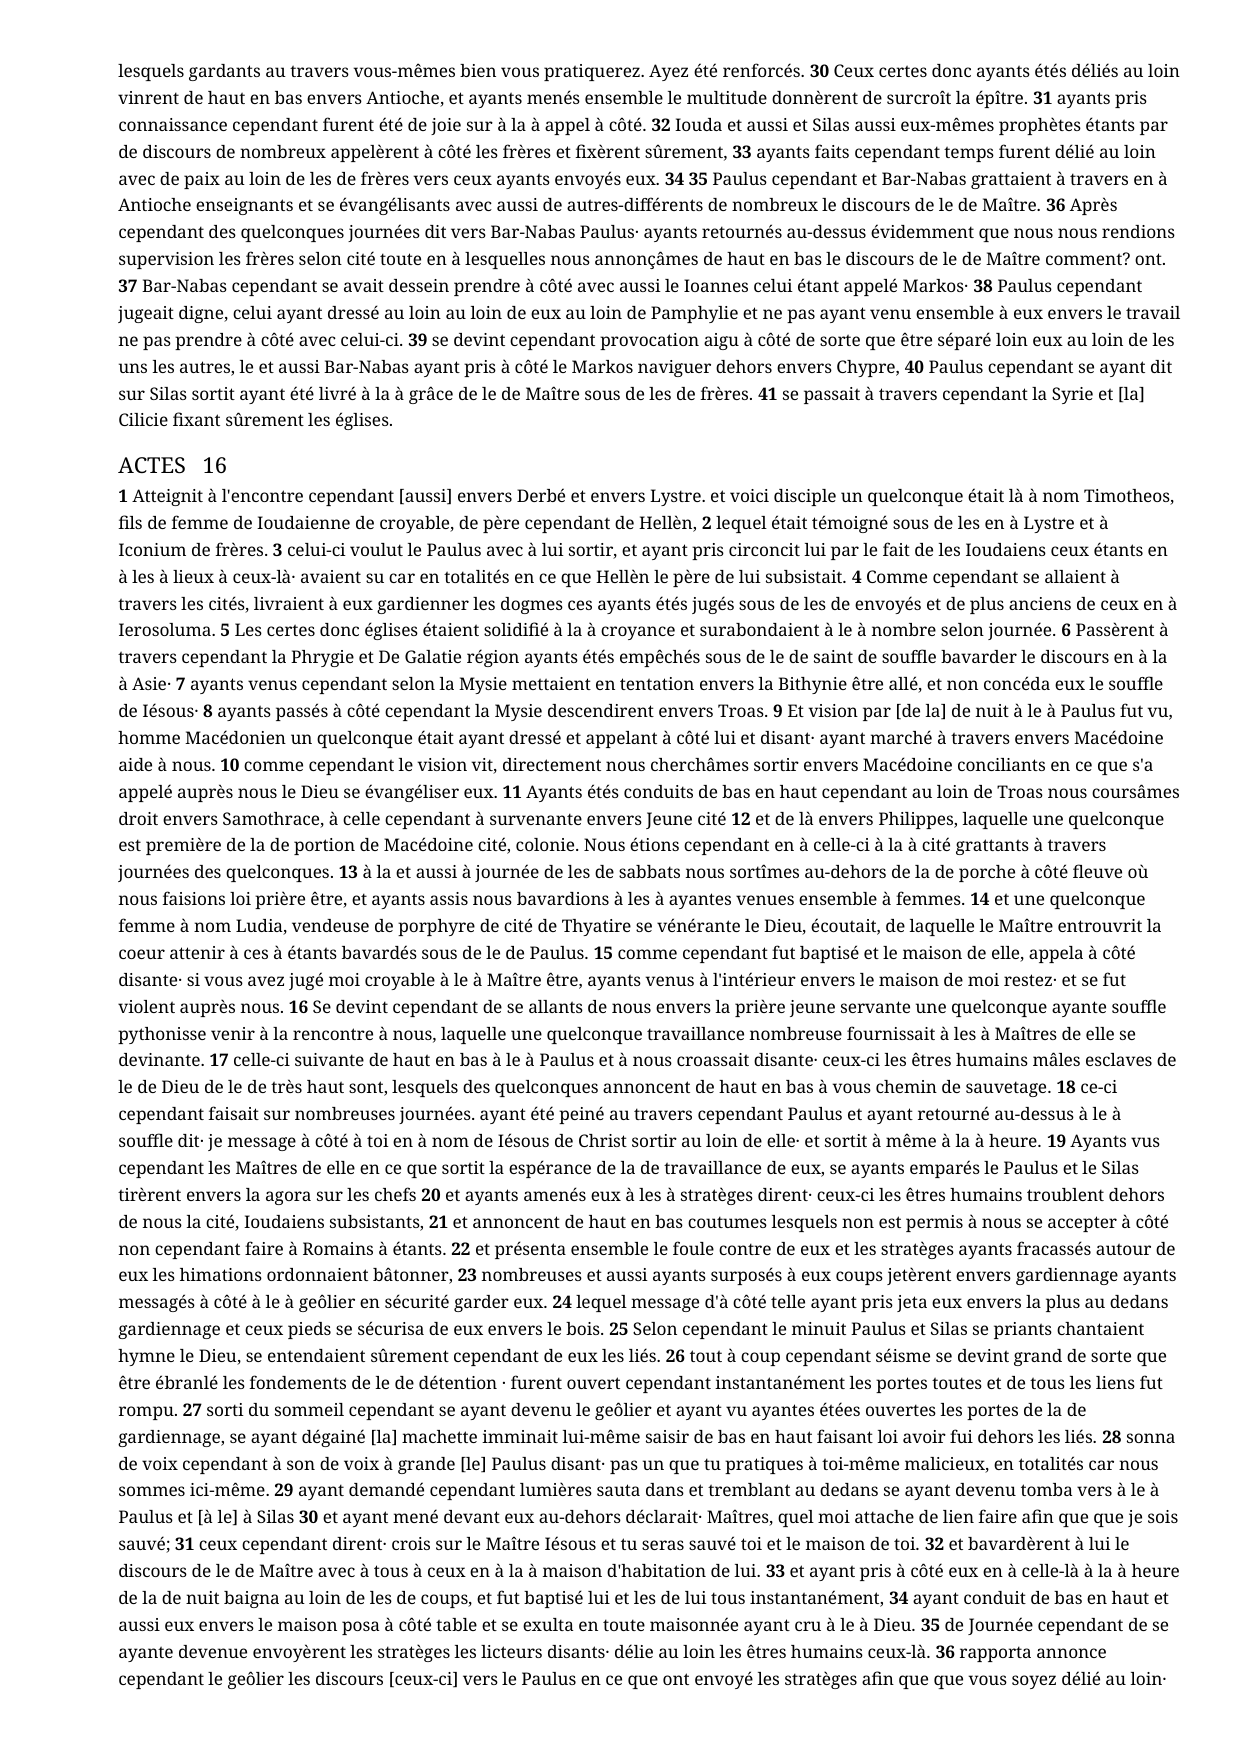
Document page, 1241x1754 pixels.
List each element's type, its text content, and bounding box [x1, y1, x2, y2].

text ACTES 16 [118, 450, 1181, 480]
text lesquels gardants au travers vous-mêmes bien vous pratiquerez. Ayez été renforcés. 30 Ceux certes donc ayants étés déliés au loin vinrent de haut en bas envers Antioche, et ayants menés ensemble le multitude donnèrent de surcroît la épître. 31 ayants pris connaissance cependant furent été de joie sur à la à appel à côté. 32 Iouda et aussi et Silas aussi eux-mêmes prophètes étants par de discours de nombreux appelèrent à côté les frères et fixèrent sûrement, 33 ayants faits cependant temps furent délié au loin avec de paix au loin de les de frères vers ceux ayants envoyés eux. 34 35 Paulus cependant et Bar-Nabas grattaient à travers en à Antioche enseignants et se évangélisants avec aussi de autres-différents de nombreux le discours de le de Maître. 36 Après cependant des quelconques journées dit vers Bar-Nabas Paulus· ayants retournés au-dessus évidemment que nous nous rendions supervision les frères selon cité toute en à lesquelles nous annonçâmes de haut en bas le discours de le de Maître comment? ont. 37 Bar-Nabas cependant se avait dessein prendre à côté avec aussi le Ioannes celui étant appelé Markos· 38 Paulus cependant jugeait digne, celui ayant dressé au loin au loin de eux au loin de Pamphylie et ne pas ayant venu ensemble à eux envers le travail ne pas prendre à côté avec celui-ci. 39 se devint cependant provocation aigu à côté de sorte que être séparé loin eux au loin de les uns les autres, le et aussi Bar-Nabas ayant pris à côté le Markos naviguer dehors envers Chypre, 40 Paulus cependant se ayant dit sur Silas sortit ayant été livré à la à grâce de le de Maître sous de les de frères. 41 se passait à travers cependant la Syrie et [la] Cilicie fixant sûrement les églises. [118, 59, 1181, 432]
text 1 Atteignit à l'encontre cependant [aussi] envers Derbé et envers Lystre. et voici disciple un quelconque était là à nom Timotheos, fils de femme de Ioudaienne de croyable, de père cependant de Hellèn, 2 lequel était témoigné sous de les en à Lystre et à Iconium de frères. 3 celui-ci voulut le Paulus avec à lui sortir, et ayant pris circoncit lui par le fait de les Ioudaiens ceux étants en à les à lieux à ceux-là· avaient su car en totalités en ce que Hellèn le père de lui subsistait. 4 Comme cependant se allaient à travers les cités, livraient à eux gardienner les dogmes ces ayants étés jugés sous de les de envoyés et de plus anciens de ceux en à Ierosoluma. 5 Les certes donc églises étaient solidifié à la à croyance et surabondaient à le à nombre selon journée. 6 Passèrent à travers cependant la Phrygie et De Galatie région ayants étés empêchés sous de le de saint de souffle bavarder le discours en à la à Asie· 7 ayants venus cependant selon la Mysie mettaient en tentation envers la Bithynie être allé, et non concéda eux le souffle de Iésous· 8 ayants passés à côté cependant la Mysie descendirent envers Troas. 9 Et vision par [de la] de nuit à le à Paulus fut vu, homme Macédonien un quelconque était ayant dressé et appelant à côté lui et disant· ayant marché à travers envers Macédoine aide à nous. 10 comme cependant le vision vit, directement nous cherchâmes sortir envers Macédoine conciliants en ce que s'a appelé auprès nous le Dieu se évangéliser eux. 11 Ayants étés conduits de bas en haut cependant au loin de Troas nous coursâmes droit envers Samothrace, à celle cependant à survenante envers Jeune cité 12 et de là envers Philippes, laquelle une quelconque est première de la de portion de Macédoine cité, colonie. Nous étions cependant en à celle-ci à la à cité grattants à travers journées des quelconques. 13 à la et aussi à journée de les de sabbats nous sortîmes au-dehors de la de porche à côté fleuve où nous faisions loi prière être, et ayants assis nous bavardions à les à ayantes venues ensemble à femmes. 14 et une quelconque femme à nom Ludia, vendeuse de porphyre de cité de Thyatire se vénérante le Dieu, écoutait, de laquelle le Maître entrouvrit la coeur attenir à ces à étants bavardés sous de le de Paulus. 15 comme cependant fut baptisé et le maison de elle, appela à côté disante· si vous avez jugé moi croyable à le à Maître être, ayants venus à l'intérieur envers le maison de moi restez· et se fut violent auprès nous. 16 Se devint cependant de se allants de nous envers la prière jeune servante une quelconque ayante souffle pythonisse venir à la rencontre à nous, laquelle une quelconque travaillance nombreuse fournissait à les à Maîtres de elle se devinante. 17 celle-ci suivante de haut en bas à le à Paulus et à nous croassait disante· ceux-ci les êtres humains mâles esclaves de le de Dieu de le de très haut sont, lesquels des quelconques annoncent de haut en bas à vous chemin de sauvetage. 18 ce-ci cependant faisait sur nombreuses journées. ayant été peiné au travers cependant Paulus et ayant retourné au-dessus à le à souffle dit· je message à côté à toi en à nom de Iésous de Christ sortir au loin de elle· et sortit à même à la à heure. 19 Ayants vus cependant les Maîtres de elle en ce que sortit la espérance de la de travaillance de eux, se ayants emparés le Paulus et le Silas tirèrent envers la agora sur les chefs 20 et ayants amenés eux à les à stratèges dirent· ceux-ci les êtres humains troublent dehors de nous la cité, Ioudaiens subsistants, 21 et annoncent de haut en bas coutumes lesquels non est permis à nous se accepter à côté non cependant faire à Romains à étants. 22 et présenta ensemble le foule contre de eux et les stratèges ayants fracassés autour de eux les himations ordonnaient bâtonner, 23 nombreuses et aussi ayants surposés à eux coups jetèrent envers gardiennage ayants messagés à côté à le à geôlier en sécurité garder eux. 24 lequel message d'à côté telle ayant pris jeta eux envers la plus au dedans gardiennage et ceux pieds se sécurisa de eux envers le bois. 25 Selon cependant le minuit Paulus et Silas se priants chantaient hymne le Dieu, se entendaient sûrement cependant de eux les liés. 26 tout à coup cependant séisme se devint grand de sorte que être ébranlé les fondements de le de détention · furent ouvert cependant instantanément les portes toutes et de tous les liens fut rompu. 27 sorti du sommeil cependant se ayant devenu le geôlier et ayant vu ayantes étées ouvertes les portes de la de gardiennage, se ayant dégainé [la] machette imminait lui-même saisir de bas en haut faisant loi avoir fui dehors les liés. 28 sonna de voix cependant à son de voix à grande [le] Paulus disant· pas un que tu pratiques à toi-même malicieux, en totalités car nous sommes ici-même. 29 ayant demandé cependant lumières sauta dans et tremblant au dedans se ayant devenu tomba vers à le à Paulus et [à le] à Silas 30 et ayant mené devant eux au-dehors déclarait· Maîtres, quel moi attache de lien faire afin que que je sois sauvé; 31 ceux cependant dirent· crois sur le Maître Iésous et tu seras sauvé toi et le maison de toi. 32 et bavardèrent à lui le discours de le de Maître avec à tous à ceux en à la à maison d'habitation de lui. 33 et ayant pris à côté eux en à celle-là à la à heure de la de nuit baigna au loin de les de coups, et fut baptisé lui et les de lui tous instantanément, 34 ayant conduit de bas en haut et aussi eux envers le maison posa à côté table et se exulta en toute maisonnée ayant cru à le à Dieu. 35 de Journée cependant de se ayante devenue envoyèrent les stratèges les licteurs disants· délie au loin les êtres humains ceux-là. 36 rapporta annonce cependant le geôlier les discours [ceux-ci] vers le Paulus en ce que ont envoyé les stratèges afin que que vous soyez délié au loin· [118, 484, 1181, 1690]
